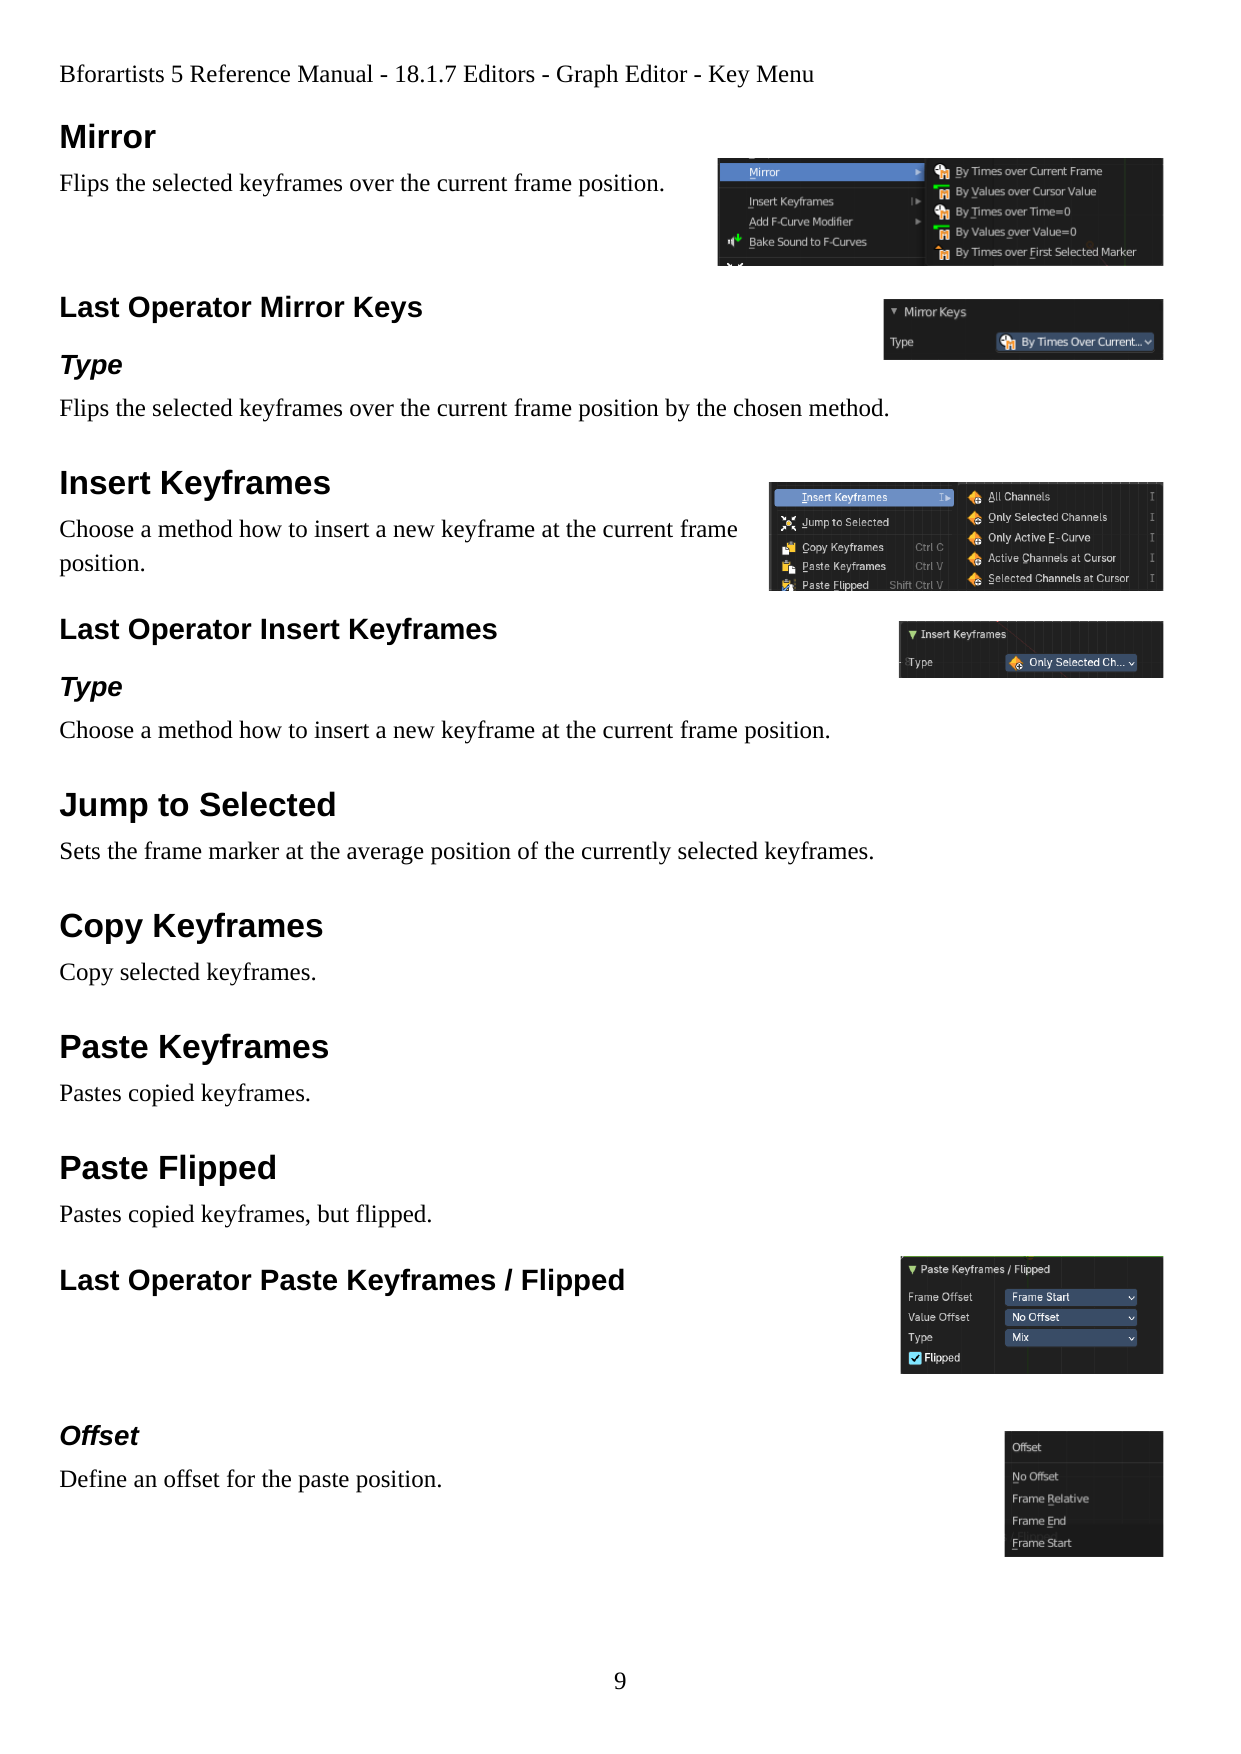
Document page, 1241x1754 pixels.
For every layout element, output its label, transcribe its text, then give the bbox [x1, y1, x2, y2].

text Define an offset for the paste position. [59, 1464, 1004, 1493]
text Choose a method how to insert a new keyframe at the current frame position. [59, 514, 768, 577]
subtitle Offset [59, 1420, 1181, 1452]
text Flips the selected keyframes over the current frame position by the chosen method. [59, 393, 1181, 421]
picture [898, 621, 1164, 678]
picture [883, 299, 1164, 360]
text Flips the selected keyframes over the current frame position. [59, 168, 717, 197]
text Choose a method how to insert a new keyframe at the current frame position. [59, 715, 1181, 744]
subtitle Type [59, 348, 1181, 380]
subtitle Last Operator Insert Keyframes [59, 612, 1181, 646]
text Pastes copied keyframes. [59, 1078, 1181, 1107]
text Copy selected keyframes. [59, 957, 1181, 986]
picture [1004, 1431, 1164, 1557]
subtitle Last Operator Paste Keyframes / Flipped [59, 1263, 900, 1297]
subtitle Paste Keyframes [59, 1027, 1181, 1066]
text Pastes copied keyframes, but flipped. [59, 1199, 1181, 1228]
subtitle Type [59, 671, 1181, 702]
subtitle Jump to Selected [59, 785, 1181, 823]
text Sets the frame marker at the average position of the currently selected keyframes. [59, 836, 1181, 865]
picture [768, 482, 1164, 591]
subtitle Last Operator Mirror Keys [59, 289, 1181, 323]
subtitle Paste Flipped [59, 1148, 1181, 1187]
subtitle Copy Keyframes [59, 906, 1181, 944]
picture [717, 158, 1164, 266]
picture [900, 1256, 1164, 1374]
subtitle Insert Keyframes [59, 463, 1181, 501]
subtitle Mirror [59, 117, 1181, 156]
